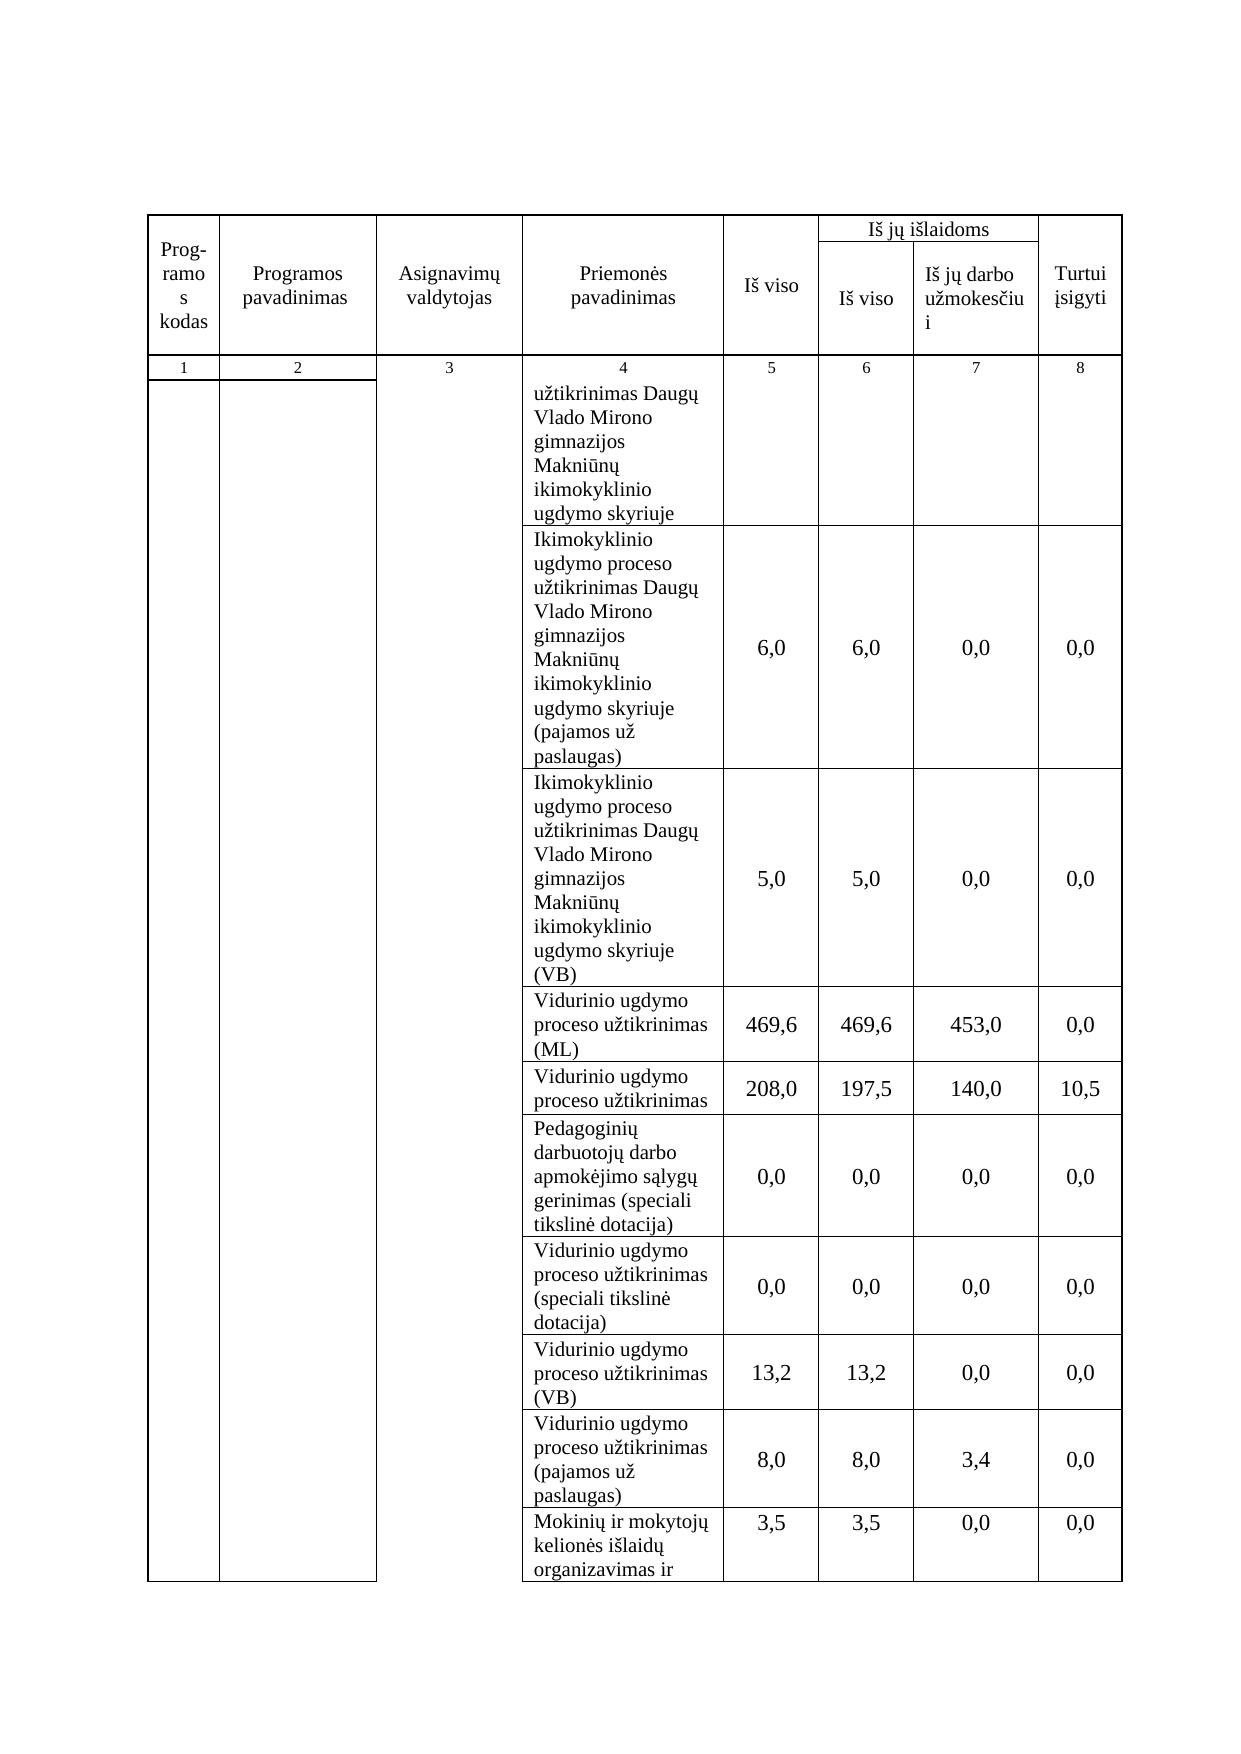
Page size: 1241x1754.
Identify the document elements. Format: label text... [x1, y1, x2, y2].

table_cell 0,0 [1039, 1410, 1121, 1507]
table_cell [149, 381, 219, 1581]
table_cell 8 [1039, 356, 1121, 378]
table_cell 0,0 [914, 1237, 1038, 1334]
table_cell 5 [724, 356, 818, 378]
table_cell 0,0 [1039, 769, 1121, 986]
table_cell 3,5 [724, 1508, 818, 1581]
table_cell 4 [523, 356, 723, 378]
table_cell 0,0 [1039, 1115, 1121, 1236]
table_cell 0,0 [819, 1115, 913, 1236]
table_cell 0,0 [914, 1335, 1038, 1409]
table_cell Ikimokyklinio ugdymo proceso užtikrinimas Daugų Vlado Mirono gimnazijos Makniūnų ikimokyklinio ugdymo skyriuje (VB) [523, 769, 723, 986]
table_cell 469,6 [819, 987, 913, 1061]
table_cell 469,6 [724, 987, 818, 1061]
table_cell 0,0 [914, 769, 1038, 986]
table_cell 0,0 [914, 1115, 1038, 1236]
table_cell 5,0 [819, 769, 913, 986]
table_cell užtikrinimas Daugų Vlado Mirono gimnazijos Makniūnų ikimokyklinio ugdymo skyriuje [523, 379, 723, 525]
table_cell [914, 379, 1038, 525]
table_cell Vidurinio ugdymo proceso užtikrinimas (VB) [523, 1335, 723, 1409]
table_cell 0,0 [724, 1237, 818, 1334]
table_cell [819, 379, 913, 525]
table_cell Vidurinio ugdymo proceso užtikrinimas (ML) [523, 987, 723, 1061]
table_cell 0,0 [914, 526, 1038, 768]
table_cell 0,0 [914, 1508, 1038, 1581]
table_cell 6,0 [819, 526, 913, 768]
table_header Asignavimų valdytojas [377, 216, 522, 353]
table_cell [724, 379, 818, 525]
table_cell 8,0 [819, 1410, 913, 1507]
table_cell 8,0 [724, 1410, 818, 1507]
table_cell 5,0 [724, 769, 818, 986]
table_cell Iš viso [819, 242, 913, 353]
table_header Prog-ramos kodas [149, 216, 219, 353]
table_cell 0,0 [819, 1237, 913, 1334]
table_cell 0,0 [1039, 526, 1121, 768]
table_cell [1039, 379, 1121, 525]
table_cell 3,5 [819, 1508, 913, 1581]
table_cell Ikimokyklinio ugdymo proceso užtikrinimas Daugų Vlado Mirono gimnazijos Makniūnų ikimokyklinio ugdymo skyriuje (pajamos už paslaugas) [523, 526, 723, 768]
table_cell 140,0 [914, 1062, 1038, 1114]
table_cell 453,0 [914, 987, 1038, 1061]
table_cell Pedagoginių darbuotojų darbo apmokėjimo sąlygų gerinimas (speciali tikslinė dotacija) [523, 1115, 723, 1236]
table_cell Mokinių ir mokytojų kelionės išlaidų organizavimas ir [523, 1508, 723, 1581]
table_cell [377, 379, 522, 1581]
table_cell 6 [819, 356, 913, 378]
table_cell 2 [220, 356, 376, 378]
table_cell 0,0 [724, 1115, 818, 1236]
table_header Priemonės pavadinimas [523, 216, 723, 353]
table_cell 10,5 [1039, 1062, 1121, 1114]
table_cell 208,0 [724, 1062, 818, 1114]
table_header Iš jų išlaidoms [819, 216, 1038, 241]
table_cell [220, 381, 376, 1581]
table_cell 3,4 [914, 1410, 1038, 1507]
table_cell Vidurinio ugdymo proceso užtikrinimas (speciali tikslinė dotacija) [523, 1237, 723, 1334]
table_cell Vidurinio ugdymo proceso užtikrinimas (pajamos už paslaugas) [523, 1410, 723, 1507]
table_cell Iš jų darbo užmokesčiui [914, 242, 1038, 353]
table_cell 0,0 [1039, 1335, 1121, 1409]
table_cell 197,5 [819, 1062, 913, 1114]
table_cell 0,0 [1039, 1237, 1121, 1334]
table_header Iš viso [724, 216, 818, 353]
table_cell 1 [149, 356, 219, 378]
table_cell Vidurinio ugdymo proceso užtikrinimas [523, 1062, 723, 1114]
table_cell 13,2 [724, 1335, 818, 1409]
table_cell 3 [377, 356, 522, 378]
table_cell 0,0 [1039, 987, 1121, 1061]
table_cell 0,0 [1039, 1508, 1121, 1581]
table_header Programos pavadinimas [220, 216, 376, 353]
table_cell 7 [914, 356, 1038, 378]
table_cell 13,2 [819, 1335, 913, 1409]
table_header Turtui įsigyti [1039, 216, 1121, 353]
table_cell 6,0 [724, 526, 818, 768]
